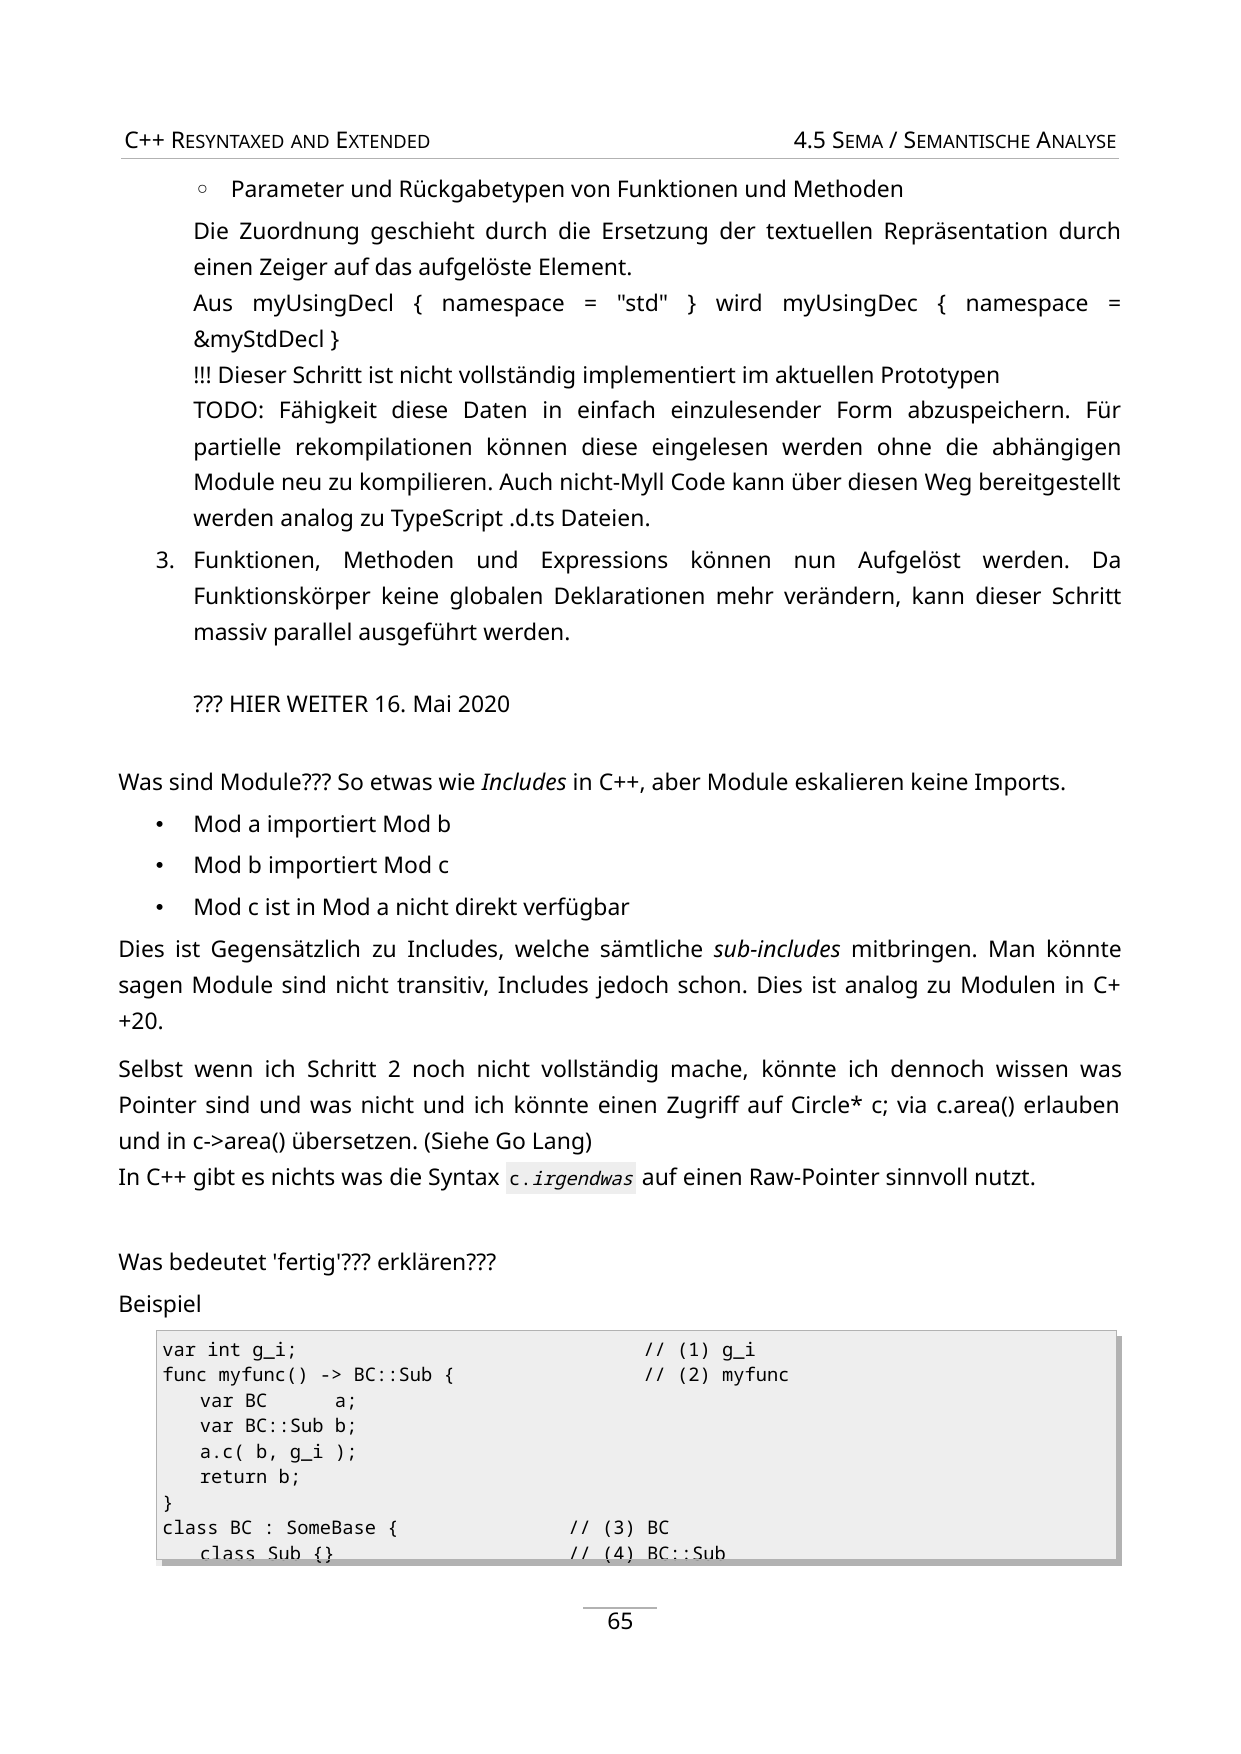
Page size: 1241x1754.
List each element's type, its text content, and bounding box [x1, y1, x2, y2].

text Selbst wenn ich Schritt 2 noch nicht vollständig mache, könnte ich dennoch wissen was Pointer sind und was nicht und ich könnte einen Zugriff auf Circle* c; via c.area() erlauben und in c->area() übersetzen. (Siehe Go Lang) In C++ gibt es nichts was die Syntax c.irgendwas auf einen Raw-Pointer sinnvoll nutzt. [118, 1053, 1122, 1229]
list Funktionen, Methoden und Expressions können nun Aufgelöst werden. Da Funktionskörper keine globalen Deklarationen mehr verändern, kann dieser Schritt massiv parallel ausgeführt werden. ??? HIER WEITER 16. Mai 2020 [156, 544, 1122, 755]
text var int g_i; // (1) g_i func myfunc() -> BC::Sub { // (2) myfunc var BC a; var BC::Sub b; a.c( b, g_i ); return b; } class BC : SomeBase { // (3) BC class Sub {} // (4) BC::Sub [157, 1331, 1116, 1559]
list Mod b importiert Mod c [156, 849, 1122, 881]
subtitle Was sind Module??? So etwas wie Includes in C++, aber Module eskalieren keine Imports. [118, 766, 1122, 797]
list Mod a importiert Mod b [156, 808, 1122, 839]
list Was bedeutet 'fertig'??? erklären??? [118, 1246, 1122, 1277]
text Dies ist Gegensätzlich zu Includes, welche sämtliche sub-includes mitbringen. Man könnte sagen Module sind nicht transitiv, Includes jedoch schon. Dies ist analog zu Modulen in C++20. [118, 933, 1122, 1036]
list Parameter und Rückgabetypen von Funktionen und Methoden [193, 173, 1122, 204]
list Beispiel [118, 1288, 1122, 1319]
list Die Zuordnung geschieht durch die Ersetzung der textuellen Repräsentation durch einen Zeiger auf das aufgelöste Element. Aus myUsingDecl { namespace = "std" } wird myUsingDec { namespace = &myStdDecl } !!! Dieser Schritt ist nicht vollständig implementiert im aktuellen Prototypen TODO: Fähigkeit diese Daten in einfach einzulesender Form abzuspeichern. Für partielle rekompilationen können diese eingelesen werden ohne die abhängigen Module neu zu kompilieren. Auch nicht-Myll Code kann über diesen Weg bereitgestellt werden analog zu TypeScript .d.ts Dateien. [156, 215, 1122, 533]
list Mod c ist in Mod a nicht direkt verfügbar [156, 891, 1122, 923]
